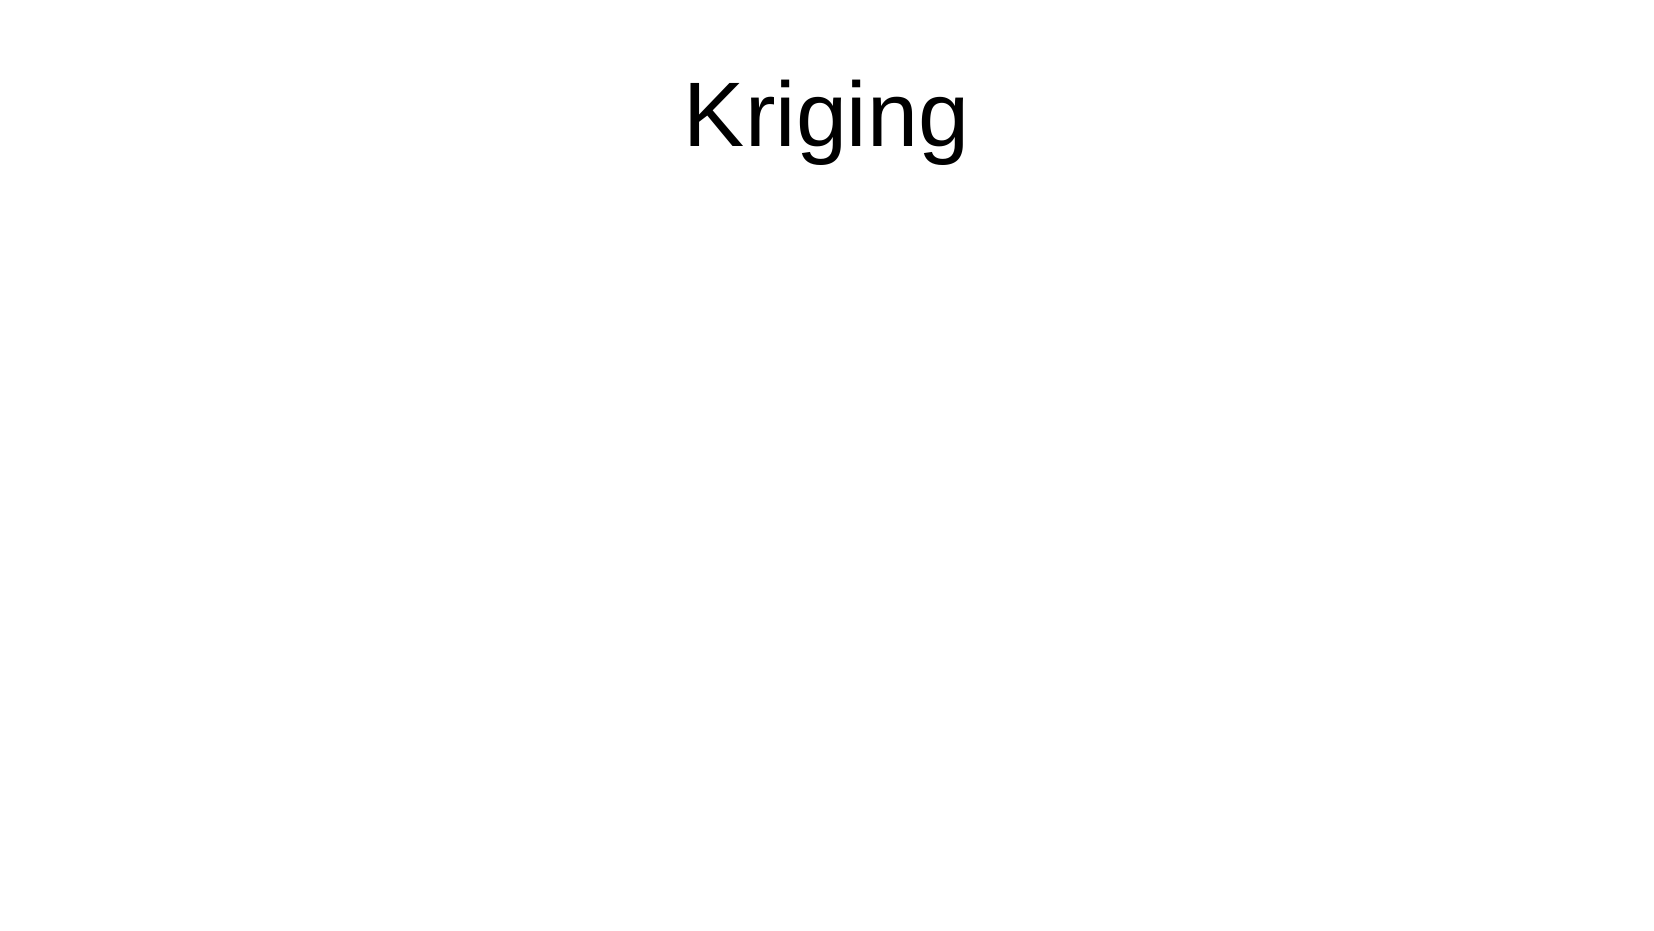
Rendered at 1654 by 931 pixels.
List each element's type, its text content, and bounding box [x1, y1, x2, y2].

title Kriging [82, 37, 1571, 193]
